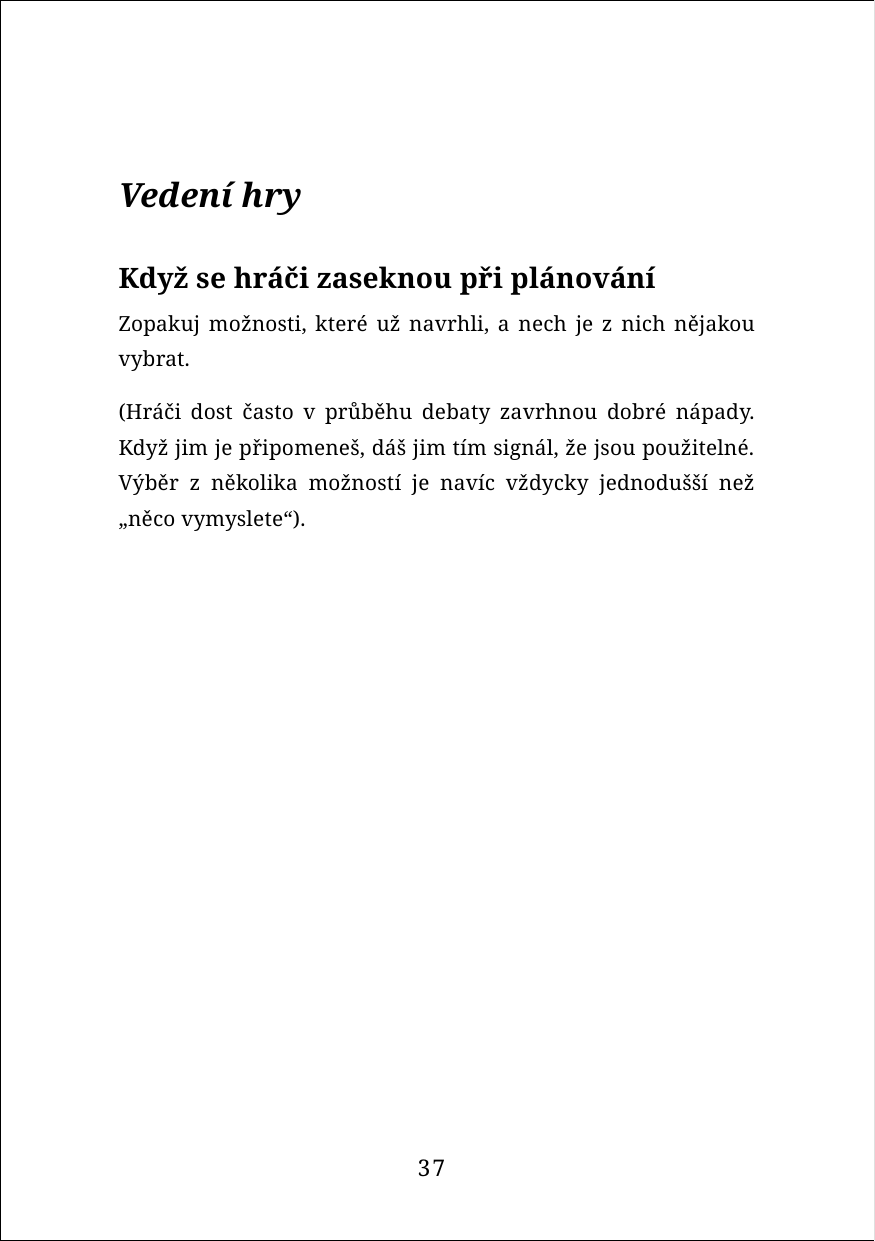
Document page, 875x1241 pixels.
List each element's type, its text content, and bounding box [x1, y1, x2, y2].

subtitle Vedení hry [118, 172, 756, 217]
text (Hráči dost často v průběhu debaty zavrhnou dobré nápady. Když jim je připomeneš, dáš jim tím signál, že jsou použitelné. Výběr z několika možností je navíc vždycky jednodušší než „něco vymyslete“). [118, 397, 756, 532]
subtitle Když se hráči zaseknou při plánování [118, 258, 756, 297]
text Zopakuj možnosti, které už navrhli, a nech je z nich nějakou vybrat. [118, 309, 756, 373]
